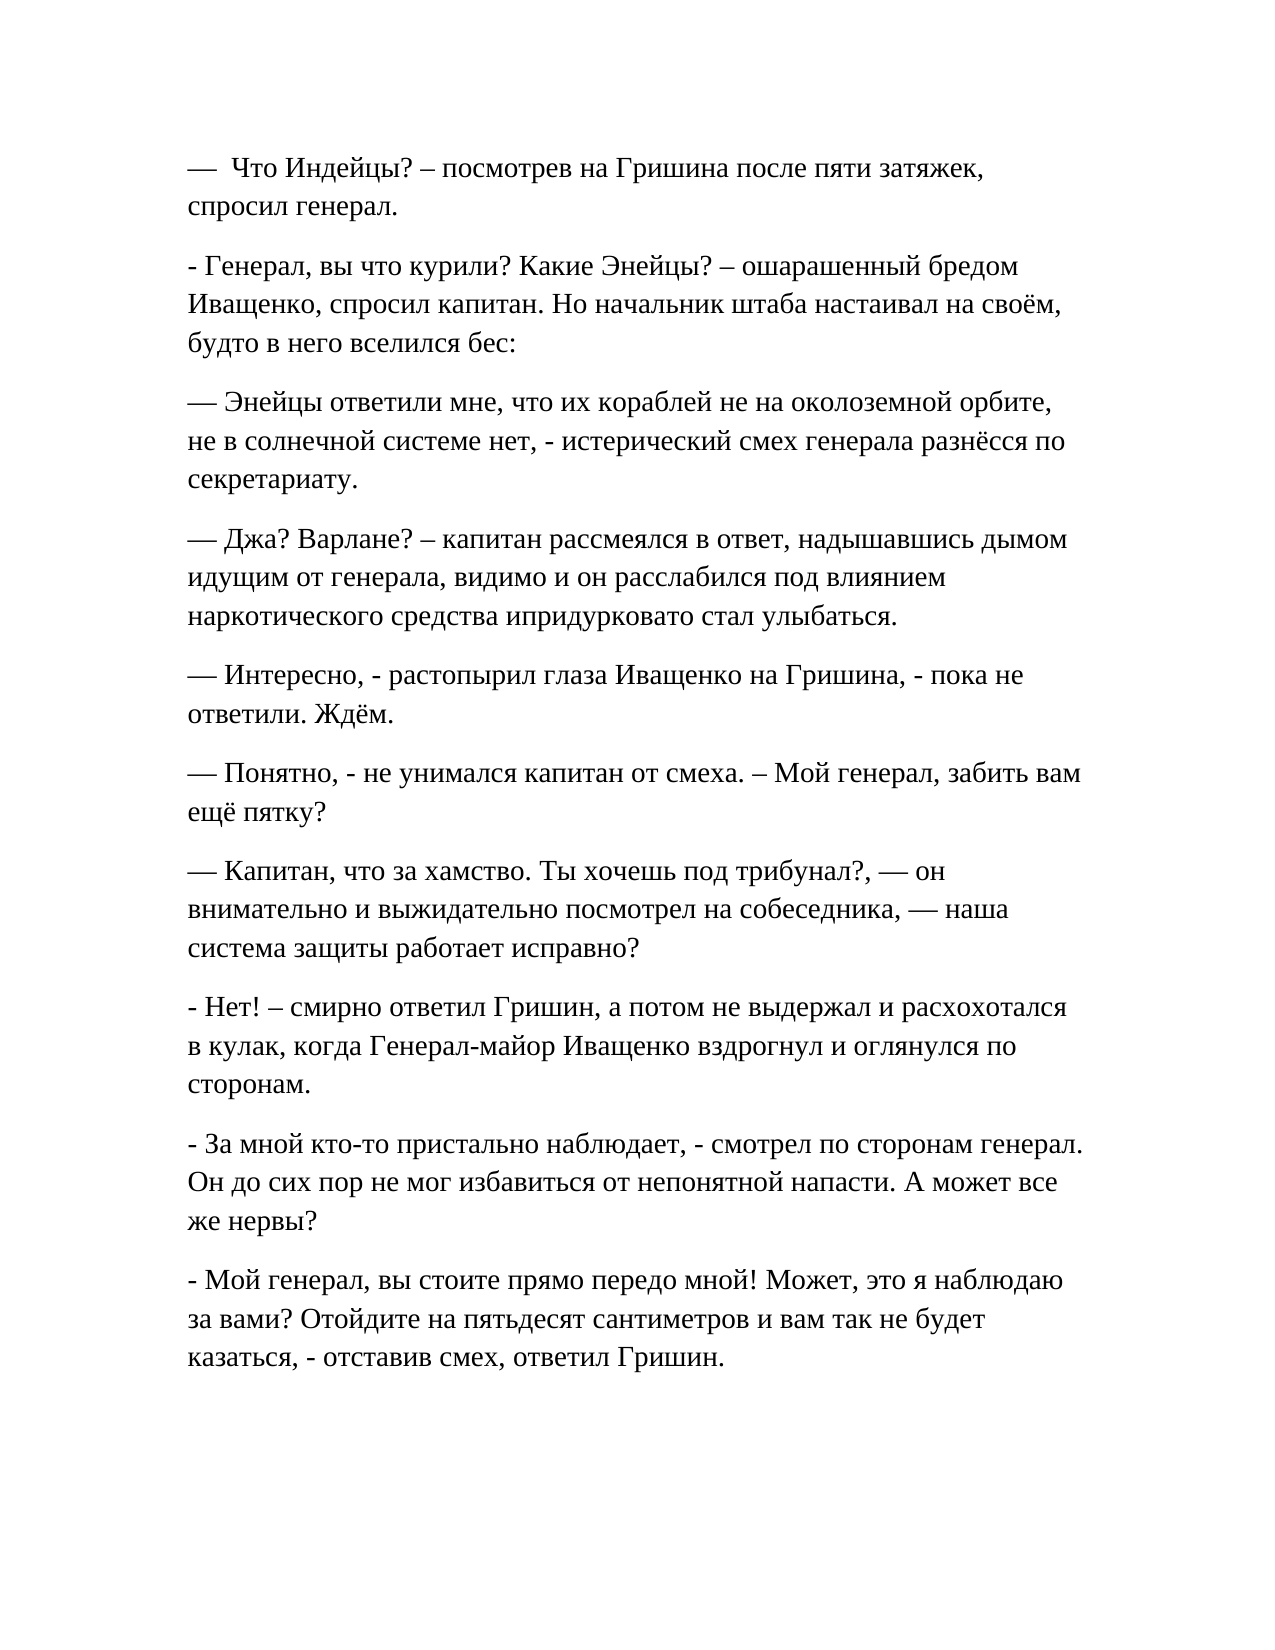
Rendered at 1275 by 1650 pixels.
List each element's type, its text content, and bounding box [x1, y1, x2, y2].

text — Понятно, - не унимался капитан от смеха. – Мой генерал, забить вам ещё пятку? [187, 755, 1087, 827]
text — Джа? Варлане? – капитан рассмеялся в ответ, надышавшись дымом идущим от генерала, видимо и он расслабился под влиянием наркотического средства ипридурковато стал улыбаться. [187, 521, 1087, 631]
text - За мной кто-то пристально наблюдает, - смотрел по сторонам генерал. Он до сих пор не мог избавиться от непонятной напасти. А может все же нервы? [187, 1126, 1087, 1237]
text — Что Индейцы? – посмотрев на Гришина после пяти затяжек, спросил генерал. [187, 150, 1087, 222]
text — Интересно, - растопырил глаза Иващенко на Гришина, - пока не ответили. Ждём. [187, 657, 1087, 729]
text — Капитан, что за хамство. Ты хочешь под трибунал?, — он внимательно и выжидательно посмотрел на собеседника, — наша система защиты работает исправно? [187, 853, 1087, 964]
text - Генерал, вы что курили? Какие Энейцы? – ошарашенный бредом Иващенко, спросил капитан. Но начальник штаба настаивал на своём, будто в него вселился бес: [187, 248, 1087, 358]
text — Энейцы ответили мне, что их кораблей не на околоземной орбите, не в солнечной системе нет, - истерический смех генерала разнёсся по секретариату. [187, 384, 1087, 495]
text - Нет! – смирно ответил Гришин, а потом не выдержал и расхохотался в кулак, когда Генерал-майор Иващенко вздрогнул и оглянулся по сторонам. [187, 989, 1087, 1100]
text - Мой генерал, вы стоите прямо передо мной! Может, это я наблюдаю за вами? Отойдите на пятьдесят сантиметров и вам так не будет казаться, - отставив смех, ответил Гришин. [187, 1262, 1087, 1373]
